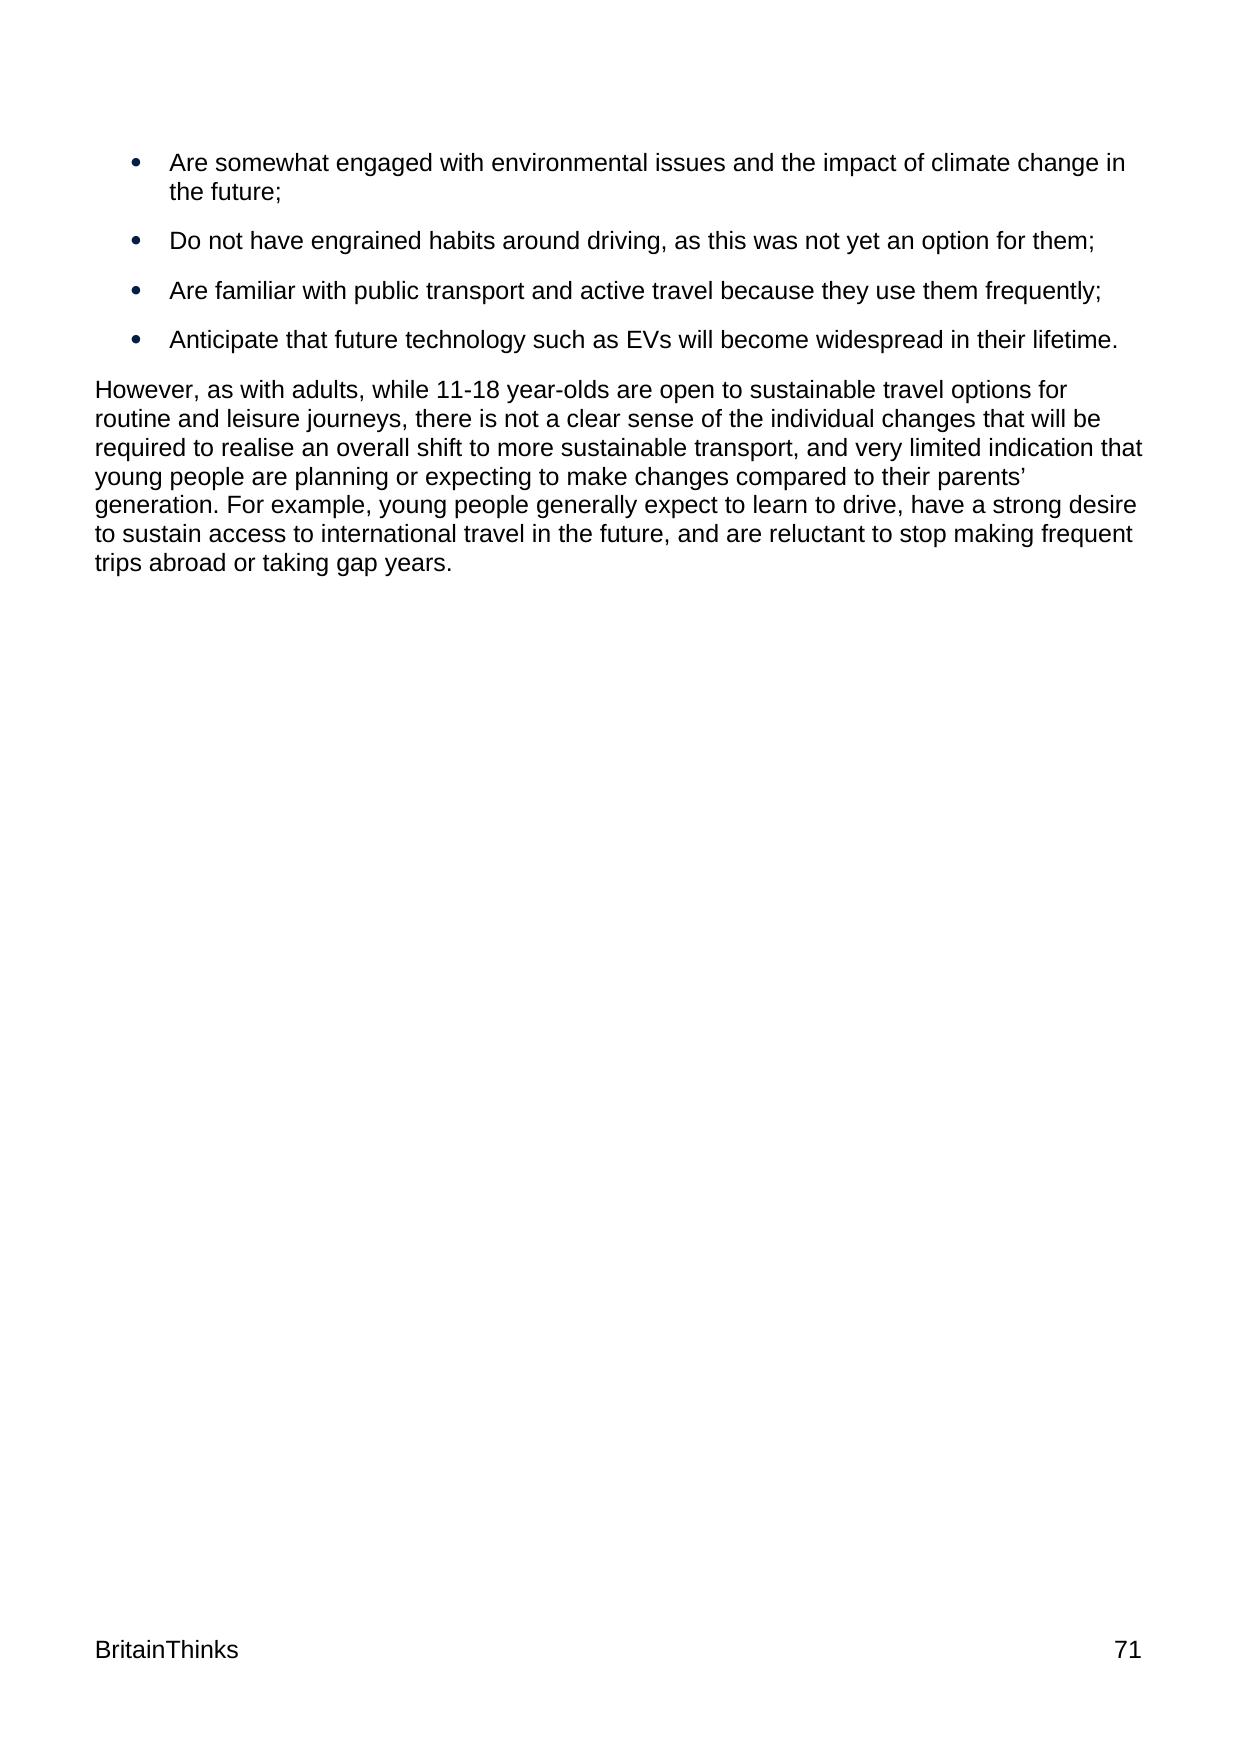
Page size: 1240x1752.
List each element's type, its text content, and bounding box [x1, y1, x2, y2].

text However, as with adults, while 11-18 year-olds are open to sustainable travel options for routine and leisure journeys, there is not a clear sense of the individual changes that will be required to realise an overall shift to more sustainable transport, and very limited indication that young people are planning or expecting to make changes compared to their parents’ generation. For example, young people generally expect to learn to drive, have a strong desire to sustain access to international travel in the future, and are reluctant to stop making frequent trips abroad or taking gap years. [94, 375, 1145, 576]
list Are somewhat engaged with environmental issues and the impact of climate change in the future; [132, 148, 1145, 205]
list Anticipate that future technology such as EVs will become widespread in their lifetime. [132, 326, 1145, 354]
list Do not have engrained habits around driving, as this was not yet an option for them; [132, 226, 1145, 255]
list Are familiar with public transport and active travel because they use them frequently; [132, 276, 1145, 305]
